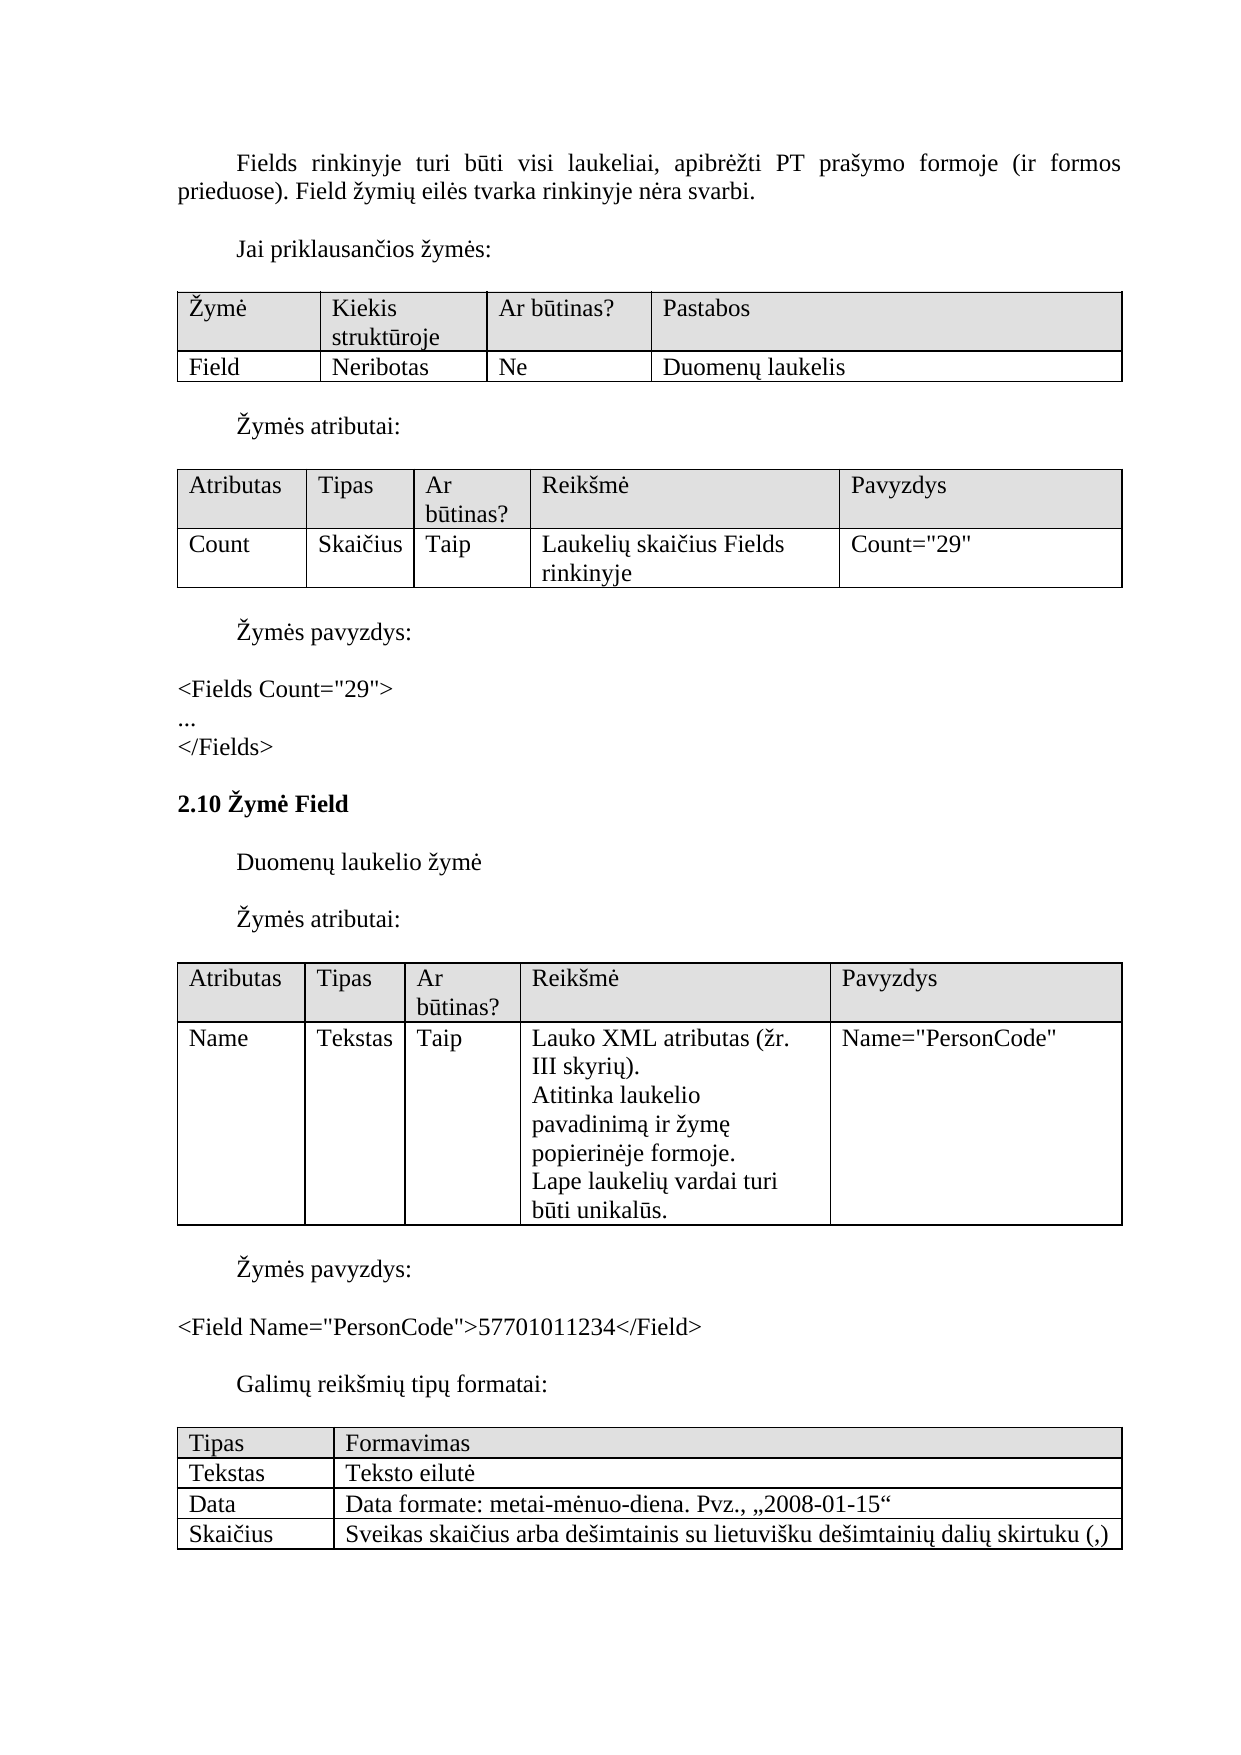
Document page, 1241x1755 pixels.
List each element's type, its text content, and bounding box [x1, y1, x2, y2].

table_header Ar būtinas? [415, 470, 530, 528]
table_cell Count="29" [840, 529, 1121, 587]
table_header Atributas [178, 964, 304, 1021]
table_cell Name="PersonCode" [831, 1023, 1121, 1224]
text Žymės atributai: [177, 904, 1122, 933]
table_header Žymė [178, 293, 320, 350]
table_cell Duomenų laukelis [652, 352, 1121, 381]
table_cell Skaičius [307, 529, 413, 587]
table_cell Tekstas [306, 1023, 404, 1224]
table_cell Field [178, 352, 320, 381]
text </Fields> [177, 732, 1122, 761]
table_cell Laukelių skaičius Fields rinkinyje [531, 529, 839, 587]
text <Fields Count="29"> [177, 674, 1122, 703]
table_cell Tekstas [178, 1459, 333, 1487]
table_cell Neribotas [321, 352, 486, 381]
text 2.10 Žymė Field [177, 789, 1122, 818]
table_header Reikšmė [531, 470, 839, 528]
table_header Tipas [307, 470, 413, 528]
table_cell Teksto eilutė [335, 1459, 1121, 1487]
text ... [177, 703, 1122, 732]
table_cell Ne [488, 352, 651, 381]
table_header Ar būtinas? [488, 293, 651, 350]
text Žymės atributai: [177, 411, 1122, 440]
table_cell Skaičius [178, 1519, 333, 1548]
text Fields rinkinyje turi būti visi laukeliai, apibrėžti PT prašymo formoje (ir formos prieduose). Field žymių eilės tvarka rinkinyje nėra svarbi. [177, 148, 1122, 205]
table_header Pavyzdys [831, 964, 1121, 1021]
table_header Reikšmė [521, 964, 830, 1021]
text Duomenų laukelio žymė [177, 847, 1122, 876]
table_cell Taip [415, 529, 530, 587]
table_cell Sveikas skaičius arba dešimtainis su lietuvišku dešimtainių dalių skirtuku (,) [335, 1519, 1121, 1548]
table_cell Data formate: metai-mėnuo-diena. Pvz., „2008-01-15“ [335, 1489, 1121, 1518]
table_header Tipas [178, 1428, 333, 1457]
table_cell Data [178, 1489, 333, 1518]
text Jai priklausančios žymės: [177, 234, 1122, 263]
table_header Atributas [178, 470, 306, 528]
text <Field Name="PersonCode">57701011234</Field> [177, 1312, 1122, 1340]
table_header Formavimas [335, 1428, 1121, 1457]
table_header Pastabos [652, 293, 1121, 350]
table_header Tipas [306, 964, 404, 1021]
table_header Pavyzdys [840, 470, 1121, 528]
text Galimų reikšmių tipų formatai: [177, 1369, 1122, 1398]
text Žymės pavyzdys: [177, 617, 1122, 646]
table_cell Count [178, 529, 306, 587]
text Žymės pavyzdys: [177, 1254, 1122, 1283]
table_cell Name [178, 1023, 304, 1224]
table_header Ar būtinas? [406, 964, 520, 1021]
table_cell Lauko XML atributas (žr. III skyrių). Atitinka laukelio pavadinimą ir žymę popierinėje formoje. Lape laukelių vardai turi būti unikalūs. [521, 1023, 830, 1224]
table_cell Taip [406, 1023, 520, 1224]
table_header Kiekis struktūroje [321, 293, 486, 350]
